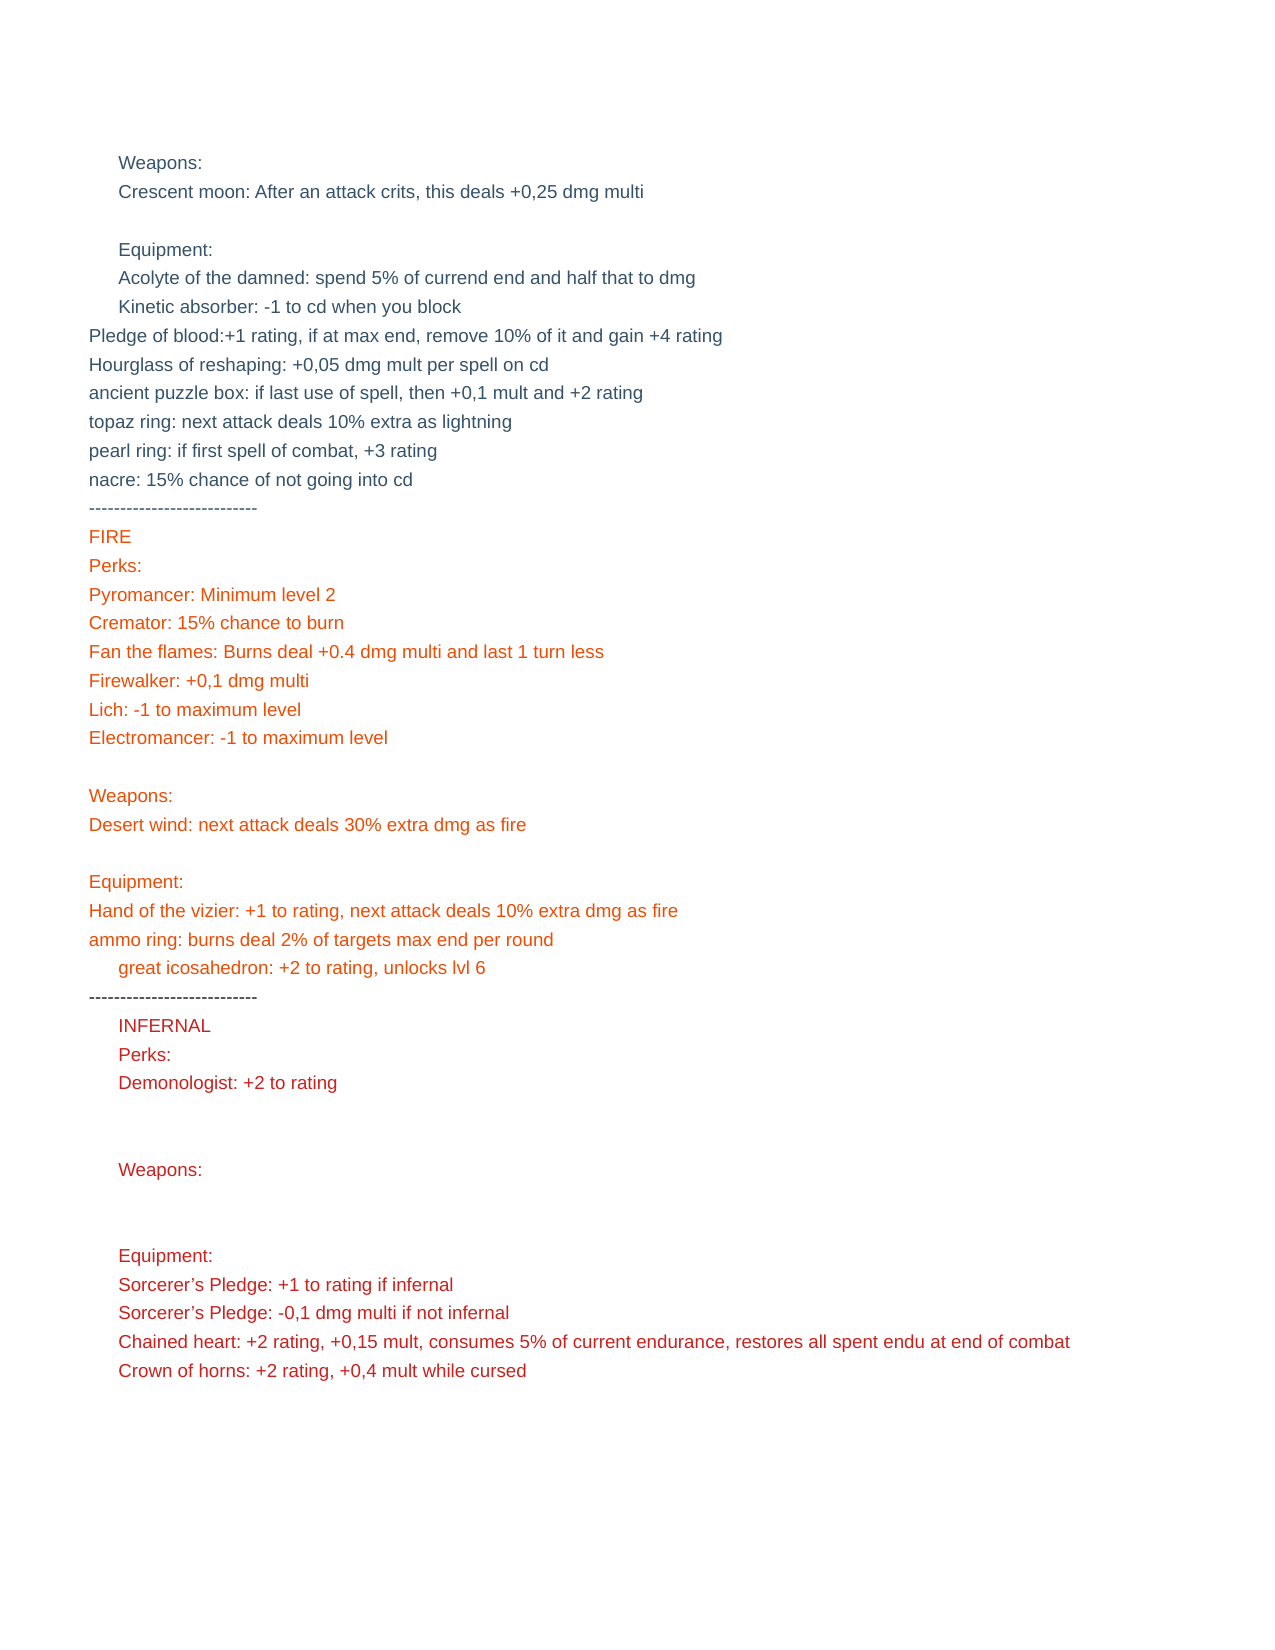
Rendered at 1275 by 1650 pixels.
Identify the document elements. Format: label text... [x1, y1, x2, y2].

text great icosahedron: +2 to rating, unlocks lvl 6 [118, 952, 1157, 981]
text --------------------------- [89, 492, 1157, 521]
text Equipment: [89, 866, 1157, 894]
text Hand of the vizier: +1 to rating, next attack deals 10% extra dmg as fire [89, 894, 1157, 923]
text Desert wind: next attack deals 30% extra dmg as fire [89, 808, 1157, 837]
text Weapons: [118, 1153, 1157, 1182]
text Electromancer: -1 to maximum level [89, 722, 1157, 751]
text Chained heart: +2 rating, +0,15 mult, consumes 5% of current endurance, restores all spent endu at end of combat [118, 1326, 1157, 1354]
text Sorcerer’s Pledge: +1 to rating if infernal [118, 1268, 1157, 1297]
text topaz ring: next attack deals 10% extra as lightning [89, 406, 1157, 434]
text Crown of horns: +2 rating, +0,4 mult while cursed [118, 1354, 1157, 1383]
text FIRE [89, 521, 1157, 549]
text Weapons: [118, 147, 1157, 176]
text Acolyte of the damned: spend 5% of currend end and half that to dmg [118, 262, 1157, 291]
text nacre: 15% chance of not going into cd [89, 463, 1157, 492]
text Weapons: [89, 779, 1157, 808]
text Hourglass of reshaping: +0,05 dmg mult per spell on cd [89, 348, 1157, 377]
text Perks: [89, 549, 1157, 578]
text Cremator: 15% chance to burn [89, 607, 1157, 636]
text ammo ring: burns deal 2% of targets max end per round [89, 923, 1157, 952]
text Sorcerer’s Pledge: -0,1 dmg multi if not infernal [118, 1297, 1157, 1326]
text Demonologist: +2 to rating [118, 1067, 1157, 1096]
text Fan the flames: Burns deal +0.4 dmg multi and last 1 turn less [89, 636, 1157, 664]
text Crescent moon: After an attack crits, this deals +0,25 dmg multi [118, 176, 1157, 204]
text ancient puzzle box: if last use of spell, then +0,1 mult and +2 rating [89, 377, 1157, 406]
text Pyromancer: Minimum level 2 [89, 578, 1157, 607]
text --------------------------- [89, 981, 1157, 1009]
text Kinetic absorber: -1 to cd when you block [118, 291, 1157, 319]
text Perks: [118, 1038, 1157, 1067]
text Lich: -1 to maximum level [89, 693, 1157, 722]
text Firewalker: +0,1 dmg multi [89, 664, 1157, 693]
text INFERNAL [118, 1009, 1157, 1038]
text Pledge of blood:+1 rating, if at max end, remove 10% of it and gain +4 rating [89, 319, 1157, 348]
text Equipment: [118, 1239, 1157, 1268]
text pearl ring: if first spell of combat, +3 rating [89, 434, 1157, 463]
text Equipment: [118, 233, 1157, 262]
